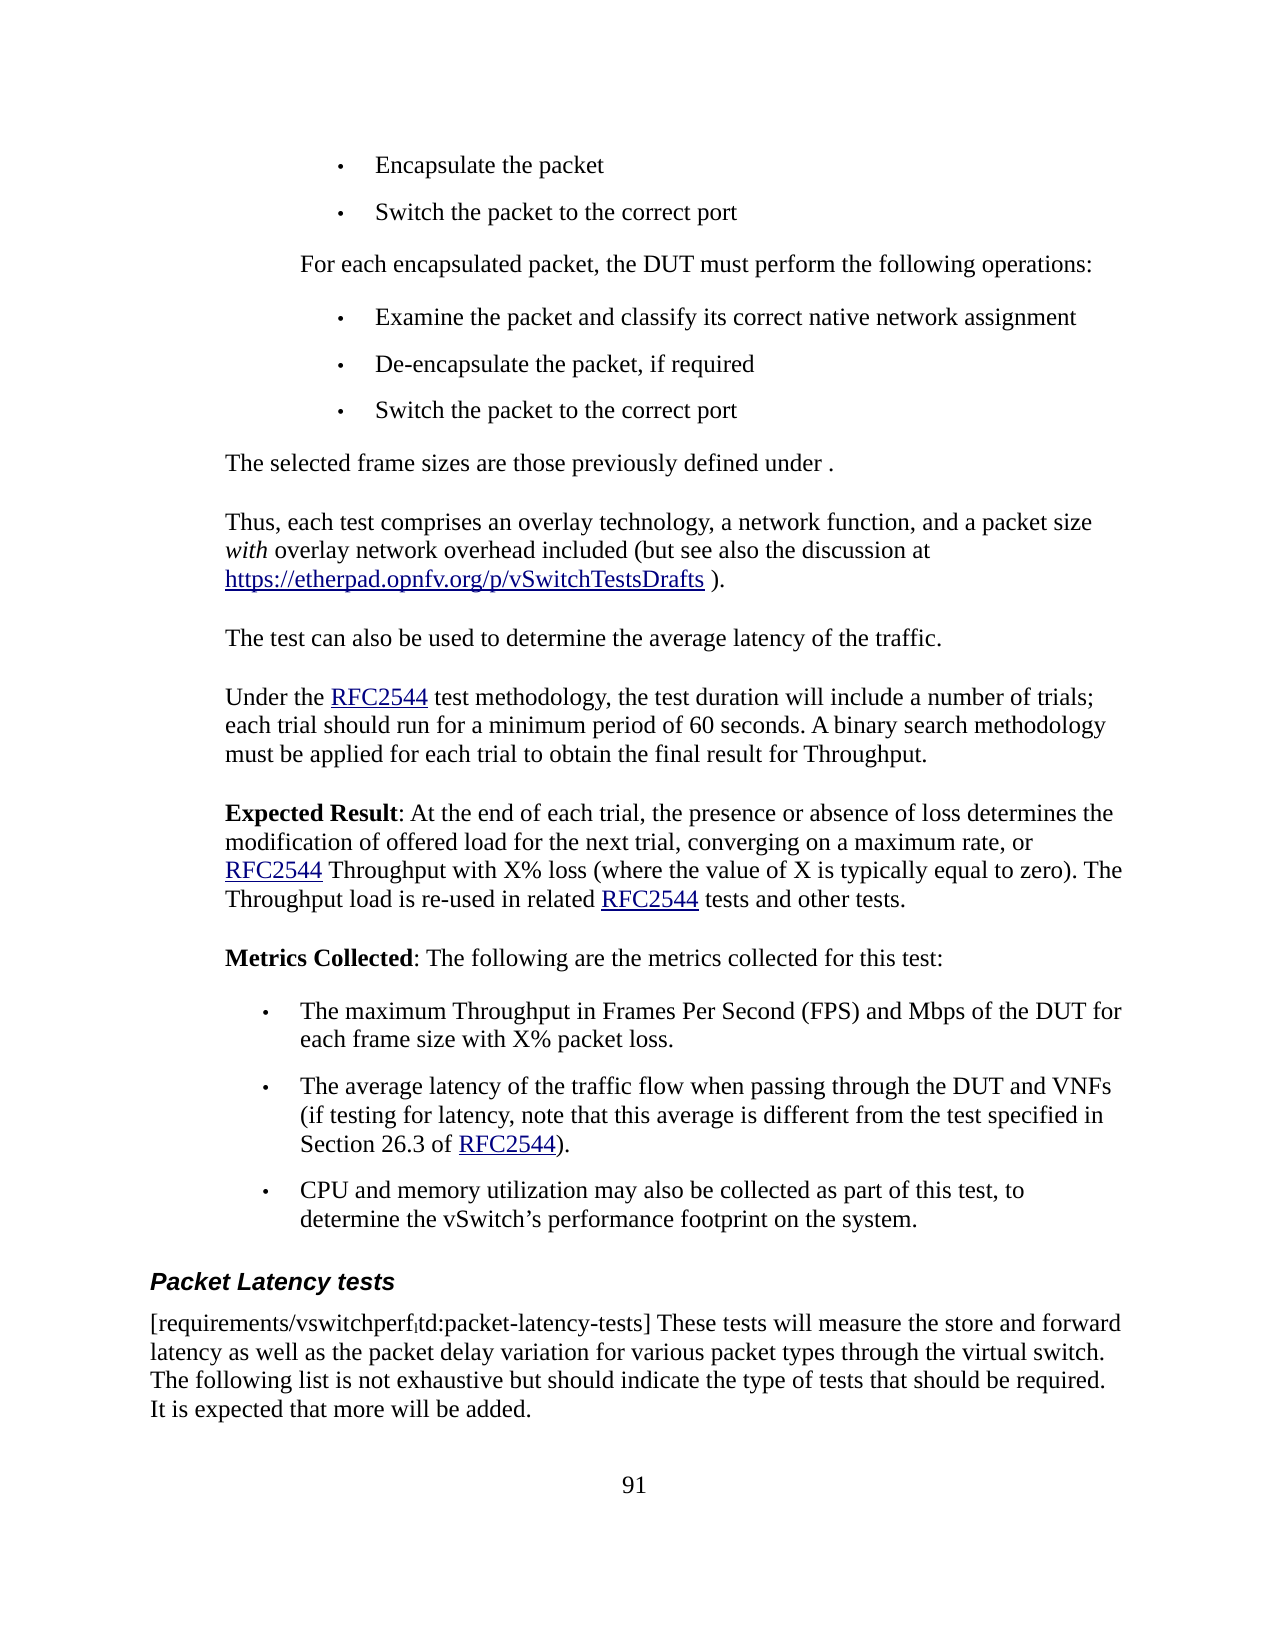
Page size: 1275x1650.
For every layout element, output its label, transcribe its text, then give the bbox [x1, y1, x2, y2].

text Metrics Collected: The following are the metrics collected for this test: [225, 943, 1125, 972]
list Switch the packet to the correct port [337, 395, 1125, 424]
list Encapsulate the packet [337, 150, 1125, 179]
text Under the RFC2544 test methodology, the test duration will include a number of trials; each trial should run for a minimum period of 60 seconds. A binary search methodology must be applied for each trial to obtain the final result for Throughput. [225, 682, 1125, 768]
text Expected Result: At the end of each trial, the presence or absence of loss determines the modification of offered load for the next trial, converging on a maximum rate, or RFC2544 Throughput with X% loss (where the value of X is typically equal to zero). The Throughput load is re-used in related RFC2544 tests and other tests. [225, 798, 1125, 913]
text [requirements/vswitchperfltd:packet-latency-tests] These tests will measure the store and forward latency as well as the packet delay variation for various packet types through the virtual switch. The following list is not exhaustive but should indicate the type of tests that should be required. It is expected that more will be added. [150, 1308, 1125, 1423]
list Switch the packet to the correct port [337, 197, 1125, 225]
list Examine the packet and classify its correct native network assignment [337, 302, 1125, 331]
text The test can also be used to determine the average latency of the traffic. [225, 623, 1125, 652]
text The selected frame sizes are those previously defined under . [225, 448, 1125, 477]
subtitle Packet Latency tests [150, 1267, 1125, 1295]
text Thus, each test comprises an overlay technology, a network function, and a packet size with overlay network overhead included (but see also the discussion at https://etherpad.opnfv.org/p/vSwitchTestsDrafts ). [225, 507, 1125, 593]
text For each encapsulated packet, the DUT must perform the following operations: [300, 249, 1125, 278]
list The average latency of the traffic flow when passing through the DUT and VNFs (if testing for latency, note that this average is different from the test specified in Section 26.3 of RFC2544). [262, 1071, 1125, 1157]
list The maximum Throughput in Frames Per Second (FPS) and Mbps of the DUT for each frame size with X% packet loss. [262, 996, 1125, 1053]
list De-encapsulate the packet, if required [337, 349, 1125, 377]
list CPU and memory utilization may also be collected as part of this test, to determine the vSwitch’s performance footprint on the system. [262, 1175, 1125, 1233]
